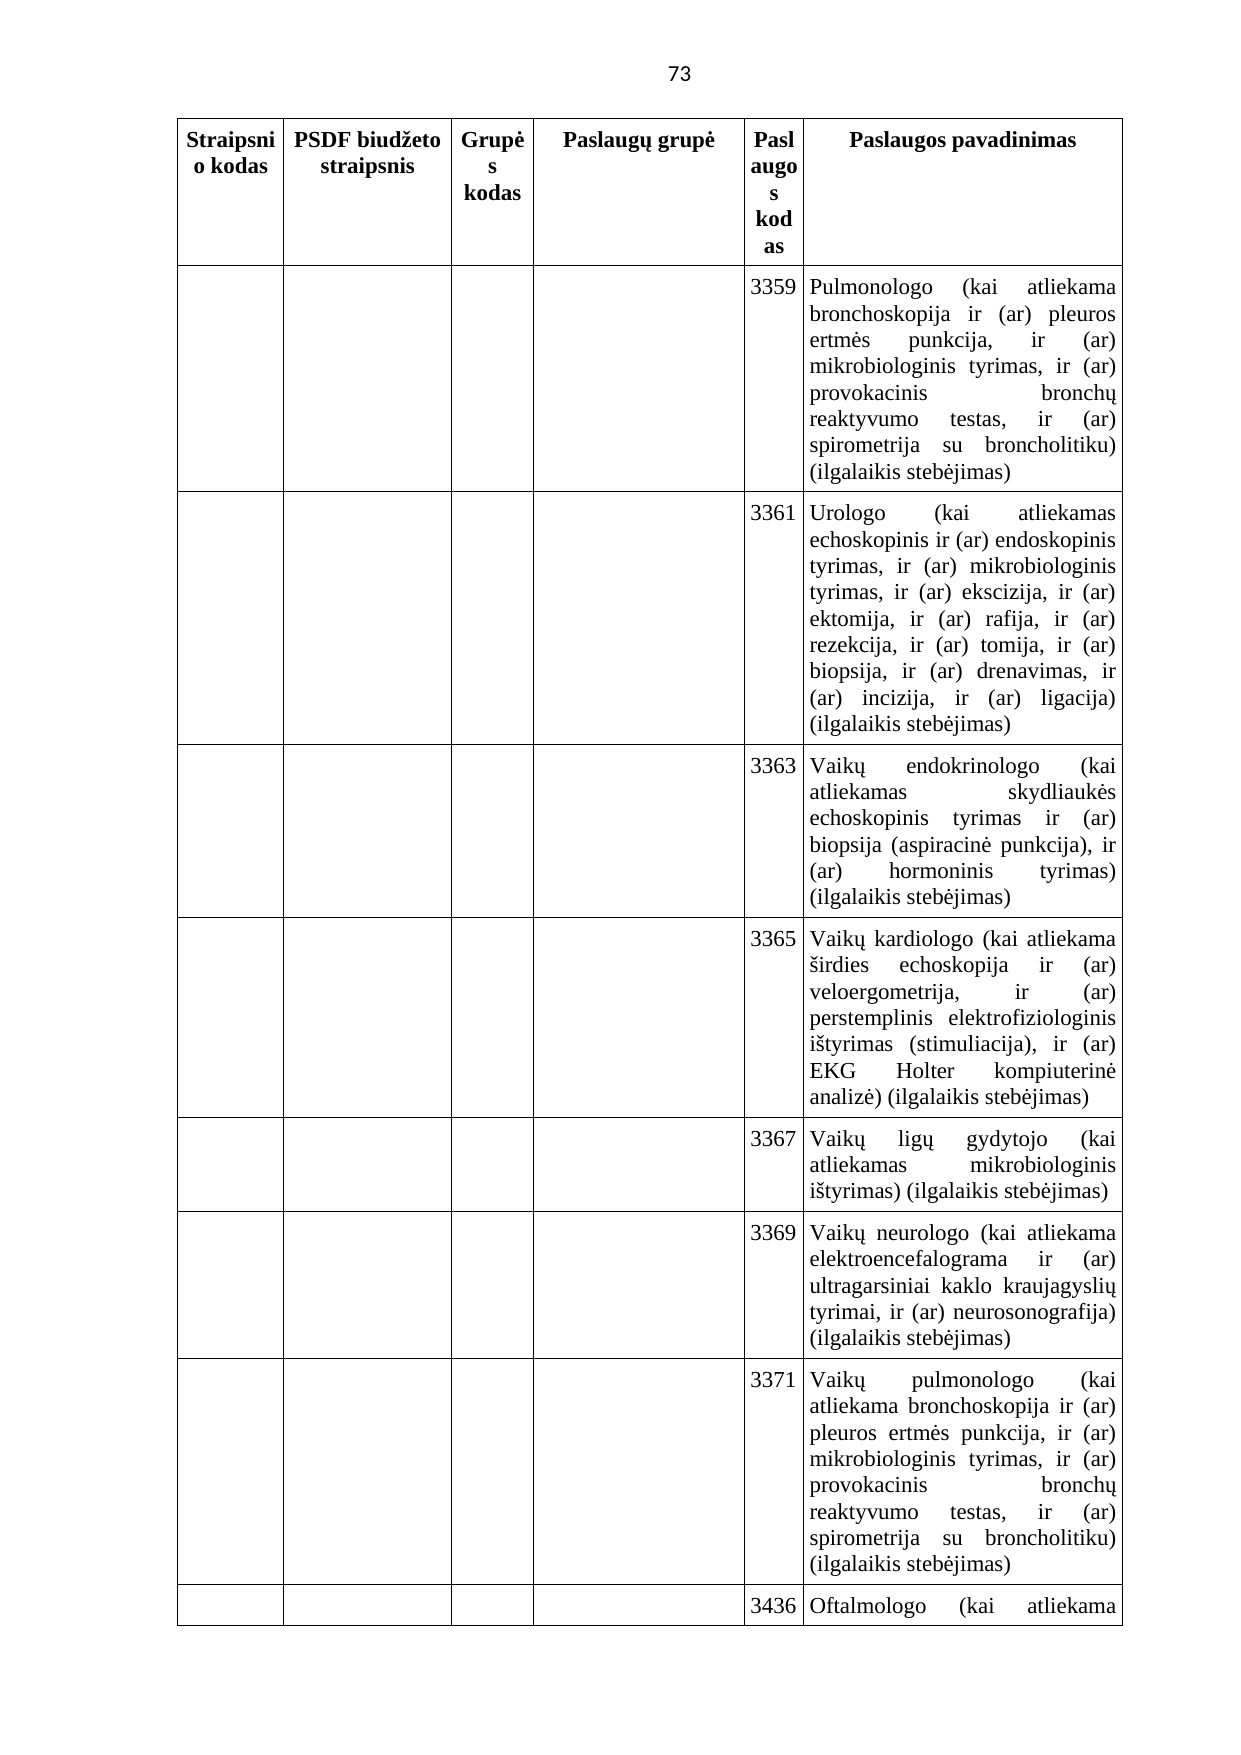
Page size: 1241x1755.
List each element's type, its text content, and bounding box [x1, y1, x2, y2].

table_cell [452, 1212, 533, 1358]
table_header Grupės kodas [452, 119, 533, 265]
table_header Paslaugų grupė [534, 119, 744, 265]
table_cell Pulmonologo (kai atliekama bronchoskopija ir (ar) pleuros ertmės punkcija, ir (ar) mikrobiologinis tyrimas, ir (ar) provokacinis bronchų reaktyvumo testas, ir (ar) spirometrija su broncholitiku) (ilgalaikis stebėjimas) [804, 266, 1122, 491]
table_header Straipsnio kodas [178, 119, 283, 265]
table_cell [178, 1359, 283, 1584]
table_cell [534, 1585, 744, 1625]
table_cell [284, 1359, 451, 1584]
table_cell Oftalmologo (kai atliekama [804, 1585, 1122, 1625]
table_cell 3367 [745, 1118, 803, 1211]
table_cell [284, 1585, 451, 1625]
table_cell [284, 1212, 451, 1358]
table_cell 3359 [745, 266, 803, 491]
table_header Paslaugos kodas [745, 119, 803, 265]
table_cell [534, 918, 744, 1117]
table_cell Vaikų kardiologo (kai atliekama širdies echoskopija ir (ar) veloergometrija, ir (ar) perstemplinis elektrofiziologinis ištyrimas (stimuliacija), ir (ar) EKG Holter kompiuterinė analizė) (ilgalaikis stebėjimas) [804, 918, 1122, 1117]
table_cell [178, 1585, 283, 1625]
table_cell Vaikų endokrinologo (kai atliekamas skydliaukės echoskopinis tyrimas ir (ar) biopsija (aspiracinė punkcija), ir (ar) hormoninis tyrimas) (ilgalaikis stebėjimas) [804, 745, 1122, 917]
table_cell [452, 1359, 533, 1584]
table_cell [452, 1118, 533, 1211]
table_cell [284, 1118, 451, 1211]
table_cell [178, 1118, 283, 1211]
table_cell [452, 1585, 533, 1625]
table_cell [284, 745, 451, 917]
table_cell 3363 [745, 745, 803, 917]
table_cell [534, 1118, 744, 1211]
table_header Paslaugos pavadinimas [804, 119, 1122, 265]
table_cell [534, 492, 744, 743]
table_cell Vaikų ligų gydytojo (kai atliekamas mikrobiologinis ištyrimas) (ilgalaikis stebėjimas) [804, 1118, 1122, 1211]
table_cell [452, 745, 533, 917]
table_cell 3365 [745, 918, 803, 1117]
table_cell [452, 266, 533, 491]
table_cell [534, 745, 744, 917]
table_header PSDF biudžeto straipsnis [284, 119, 451, 265]
table_cell [284, 266, 451, 491]
table_cell [178, 266, 283, 491]
table_cell [178, 1212, 283, 1358]
table_cell [534, 266, 744, 491]
table_cell Urologo (kai atliekamas echoskopinis ir (ar) endoskopinis tyrimas, ir (ar) mikrobiologinis tyrimas, ir (ar) ekscizija, ir (ar) ektomija, ir (ar) rafija, ir (ar) rezekcija, ir (ar) tomija, ir (ar) biopsija, ir (ar) drenavimas, ir (ar) incizija, ir (ar) ligacija) (ilgalaikis stebėjimas) [804, 492, 1122, 743]
table_cell Vaikų pulmonologo (kai atliekama bronchoskopija ir (ar) pleuros ertmės punkcija, ir (ar) mikrobiologinis tyrimas, ir (ar) provokacinis bronchų reaktyvumo testas, ir (ar) spirometrija su broncholitiku) (ilgalaikis stebėjimas) [804, 1359, 1122, 1584]
table_cell 3436 [745, 1585, 803, 1625]
table_cell [284, 492, 451, 743]
table_cell 3361 [745, 492, 803, 743]
table_cell [452, 918, 533, 1117]
table_cell [284, 918, 451, 1117]
table_cell [178, 492, 283, 743]
table_cell Vaikų neurologo (kai atliekama elektroencefalograma ir (ar) ultragarsiniai kaklo kraujagyslių tyrimai, ir (ar) neurosonografija) (ilgalaikis stebėjimas) [804, 1212, 1122, 1358]
table_cell [178, 745, 283, 917]
table_cell 3371 [745, 1359, 803, 1584]
table_cell [178, 918, 283, 1117]
table_cell [534, 1359, 744, 1584]
table_cell [452, 492, 533, 743]
table_cell 3369 [745, 1212, 803, 1358]
table_cell [534, 1212, 744, 1358]
